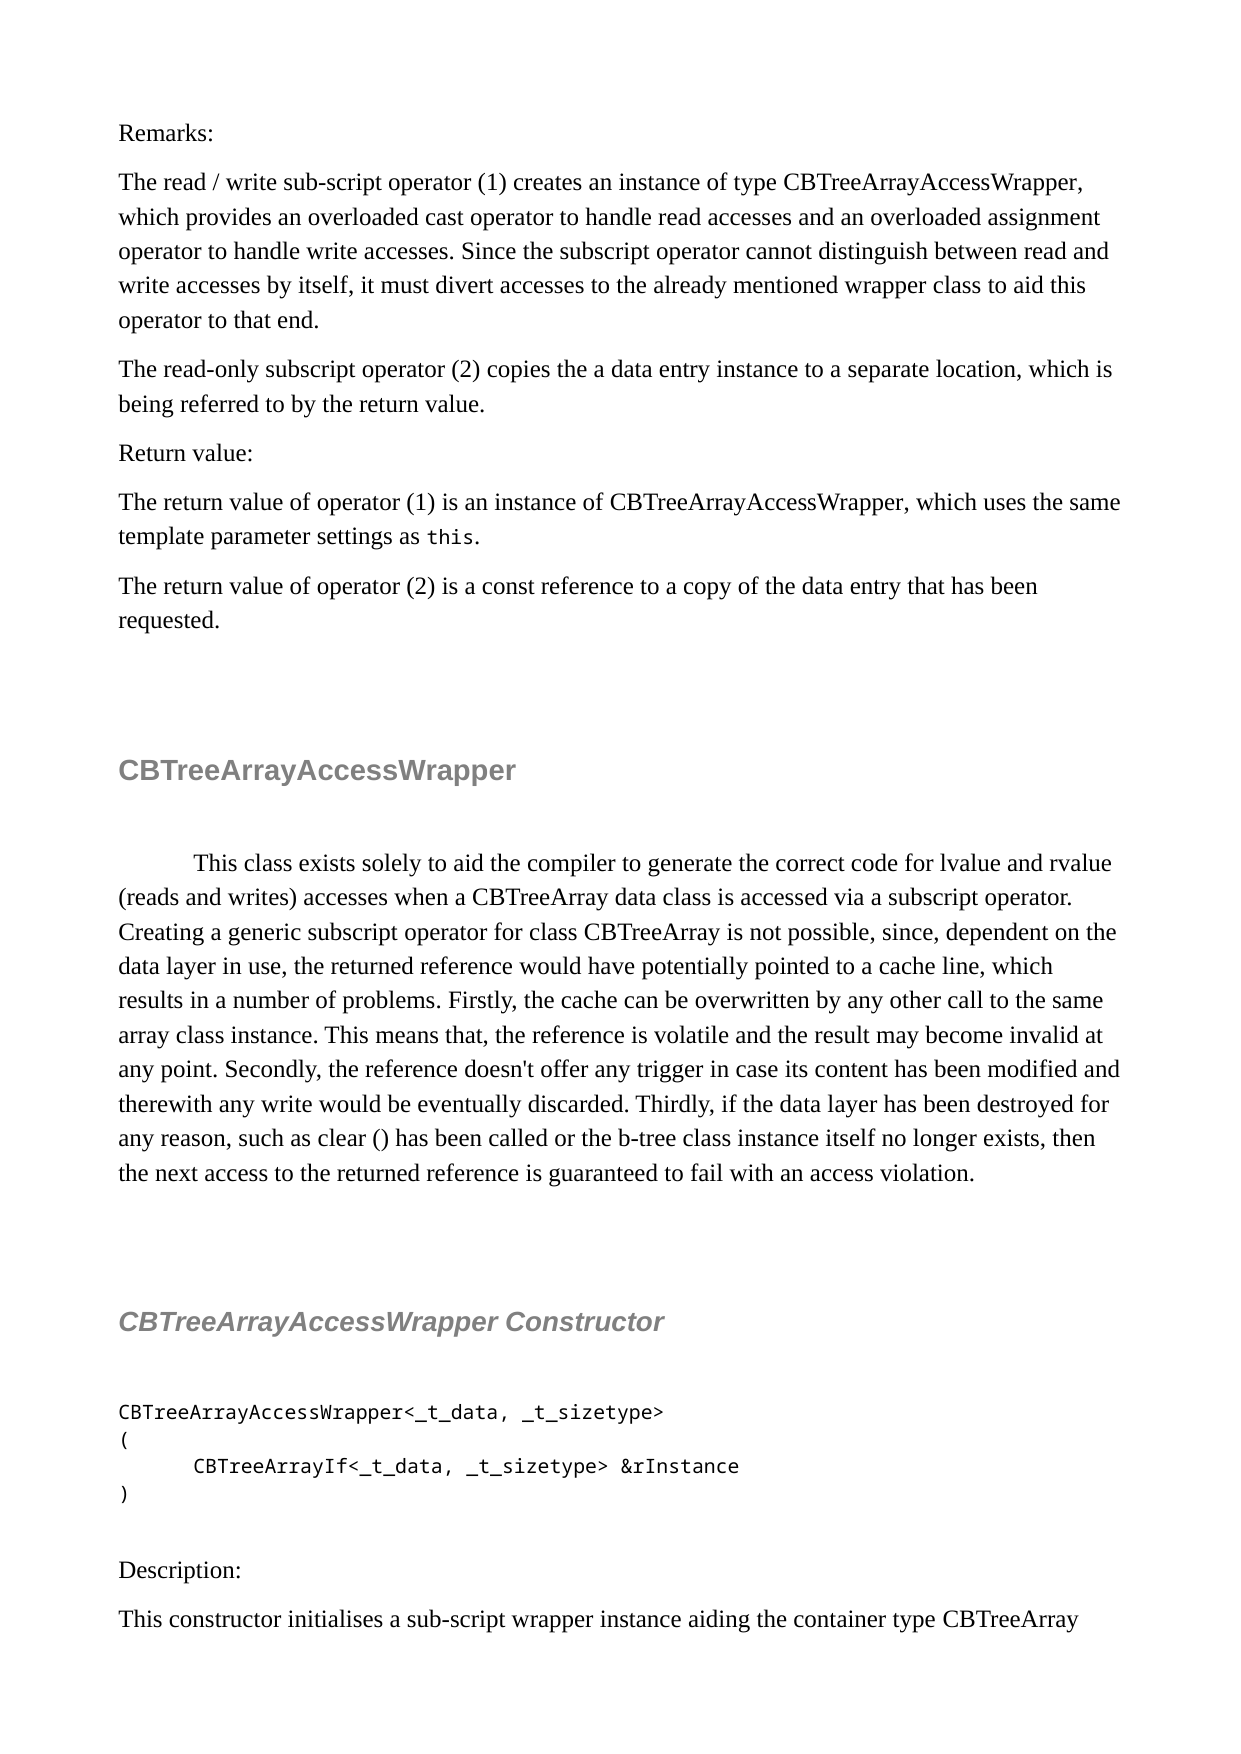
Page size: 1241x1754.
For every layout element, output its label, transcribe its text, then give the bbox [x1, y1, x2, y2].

text ( [118, 1426, 1122, 1452]
text Remarks: [118, 118, 1122, 147]
subtitle CBTreeArrayAccessWrapper [118, 752, 1122, 786]
text The read-only subscript operator (2) copies the a data entry instance to a separate location, which is being referred to by the return value. [118, 354, 1122, 417]
text Return value: [118, 438, 1122, 466]
text This constructor initialises a sub-script wrapper instance aiding the container type CBTreeArray [118, 1604, 1122, 1633]
text The return value of operator (2) is a const reference to a copy of the data entry that has been requested. [118, 571, 1122, 634]
subtitle CBTreeArrayAccessWrapper Constructor [118, 1305, 1122, 1337]
text Description: [118, 1556, 1122, 1584]
text CBTreeArrayAccessWrapper<_t_data, _t_sizetype> [118, 1398, 1122, 1426]
text CBTreeArrayIf<_t_data, _t_sizetype> &rInstance [118, 1452, 1122, 1479]
text This class exists solely to aid the compiler to generate the correct code for lvalue and rvalue (reads and writes) accesses when a CBTreeArray data class is accessed via a subscript operator. Creating a generic subscript operator for class CBTreeArray is not possible, since, dependent on the data layer in use, the returned reference would have potentially pointed to a cache line, which results in a number of problems. Firstly, the cache can be overwritten by any other call to the same array class instance. This means that, the reference is volatile and the result may become invalid at any point. Secondly, the reference doesn't offer any trigger in case its content has been modified and therewith any write would be eventually discarded. Thirdly, if the data layer has been destroyed for any reason, such as clear () has been called or the b-tree class instance itself no longer exists, then the next access to the returned reference is guaranteed to fail with an access violation. [118, 848, 1122, 1187]
text ) [118, 1479, 1122, 1506]
text The return value of operator (1) is an instance of CBTreeArrayAccessWrapper, which uses the same template parameter settings as this. [118, 487, 1122, 550]
text The read / write sub-script operator (1) creates an instance of type CBTreeArrayAccessWrapper, which provides an overloaded cast operator to handle read accesses and an overloaded assignment operator to handle write accesses. Since the subscript operator cannot distinguish between read and write accesses by itself, it must divert accesses to the already mentioned wrapper class to aid this operator to that end. [118, 167, 1122, 334]
